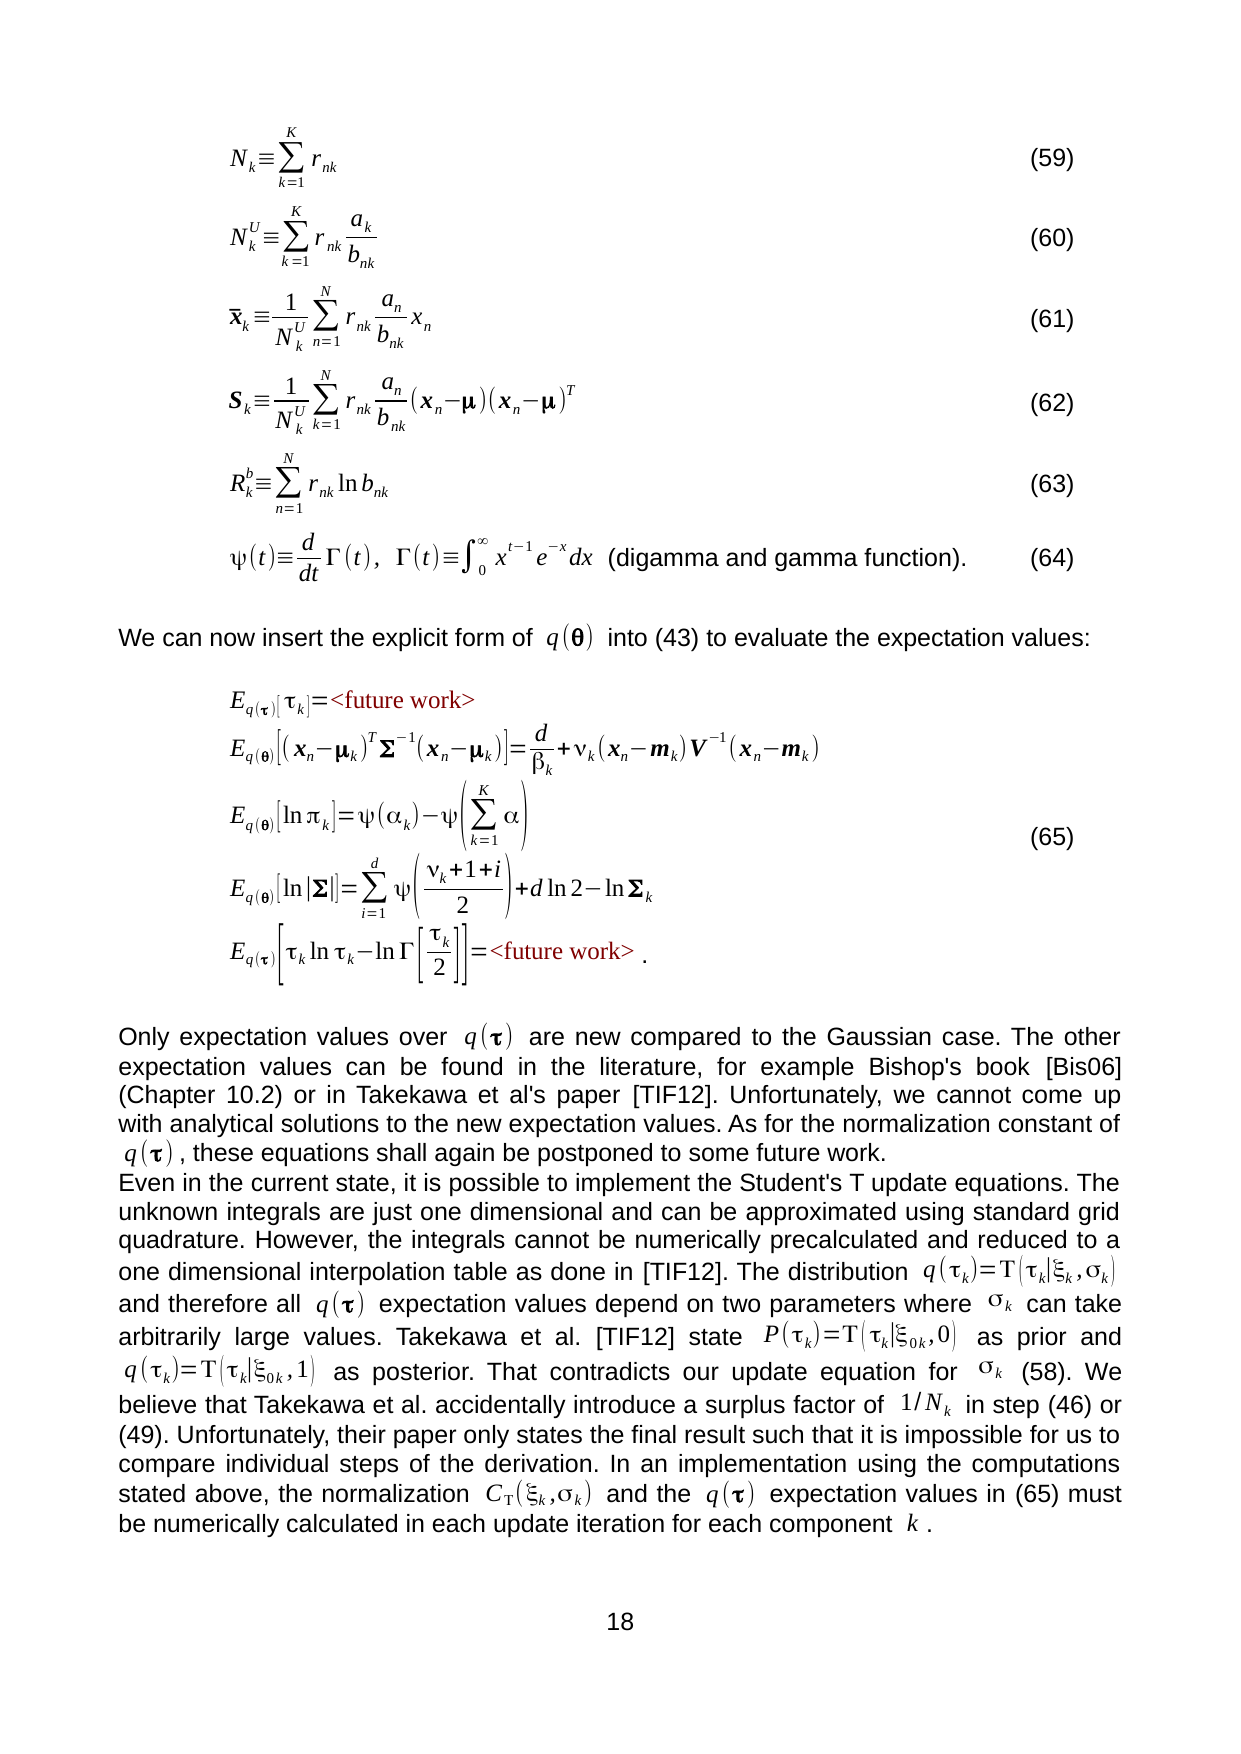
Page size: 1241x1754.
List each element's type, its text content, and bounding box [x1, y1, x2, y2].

table_cell (digamma and gamma function). [217, 523, 1024, 593]
table_header [118, 118, 217, 197]
table_cell [118, 197, 217, 277]
text Only expectation values over are new compared to the Gaussian case. The other expectation values can be found in the literature, for example Bishop's book [Bis06] (Chapter 10.2) or in Takekawa et al's paper [TIF12]. Unfortunately, we cannot come up with analytical solutions to the new expectation values. As for the normalization constant of , these equations shall again be postponed to some future work. [118, 1021, 1122, 1168]
table_cell [217, 360, 1024, 444]
text Even in the current state, it is possible to implement the Student's T update equations. The unknown integrals are just one dimensional and can be approximated using standard grid quadrature. However, the integrals cannot be numerically precalculated and reduced to a one dimensional interpolation table as done in [TIF12]. The distribution and therefore all expectation values depend on two parameters where can take arbitrarily large values. Takekawa et al. [TIF12] state as prior and as posterior. That contradicts our update equation for (58). We believe that Takekawa et al. accidentally introduce a surplus factor of in step (46) or (49). Unfortunately, their paper only states the final result such that it is impossible for us to compare individual steps of the derivation. In an implementation using the computations stated above, the normalization and the expectation values in (65) must be numerically calculated in each update iteration for each component . [118, 1168, 1122, 1538]
table_cell (62) [1024, 360, 1123, 444]
table_cell (60) [1024, 197, 1123, 277]
table_header (59) [1024, 118, 1123, 197]
table_header . [217, 681, 1024, 993]
table_cell [118, 360, 217, 444]
table_header (65) [1024, 681, 1123, 993]
table_cell [118, 523, 217, 593]
text We can now insert the explicit form of into (43) to evaluate the expectation values: [118, 622, 1122, 652]
table_header [217, 118, 1024, 197]
table_header [118, 681, 217, 993]
table_cell (64) [1024, 523, 1123, 593]
table_cell (61) [1024, 277, 1123, 360]
table_cell [118, 444, 217, 522]
table_cell [217, 197, 1024, 277]
table_cell [217, 444, 1024, 522]
table_cell [118, 277, 217, 360]
table_cell (63) [1024, 444, 1123, 522]
table_cell [217, 277, 1024, 360]
